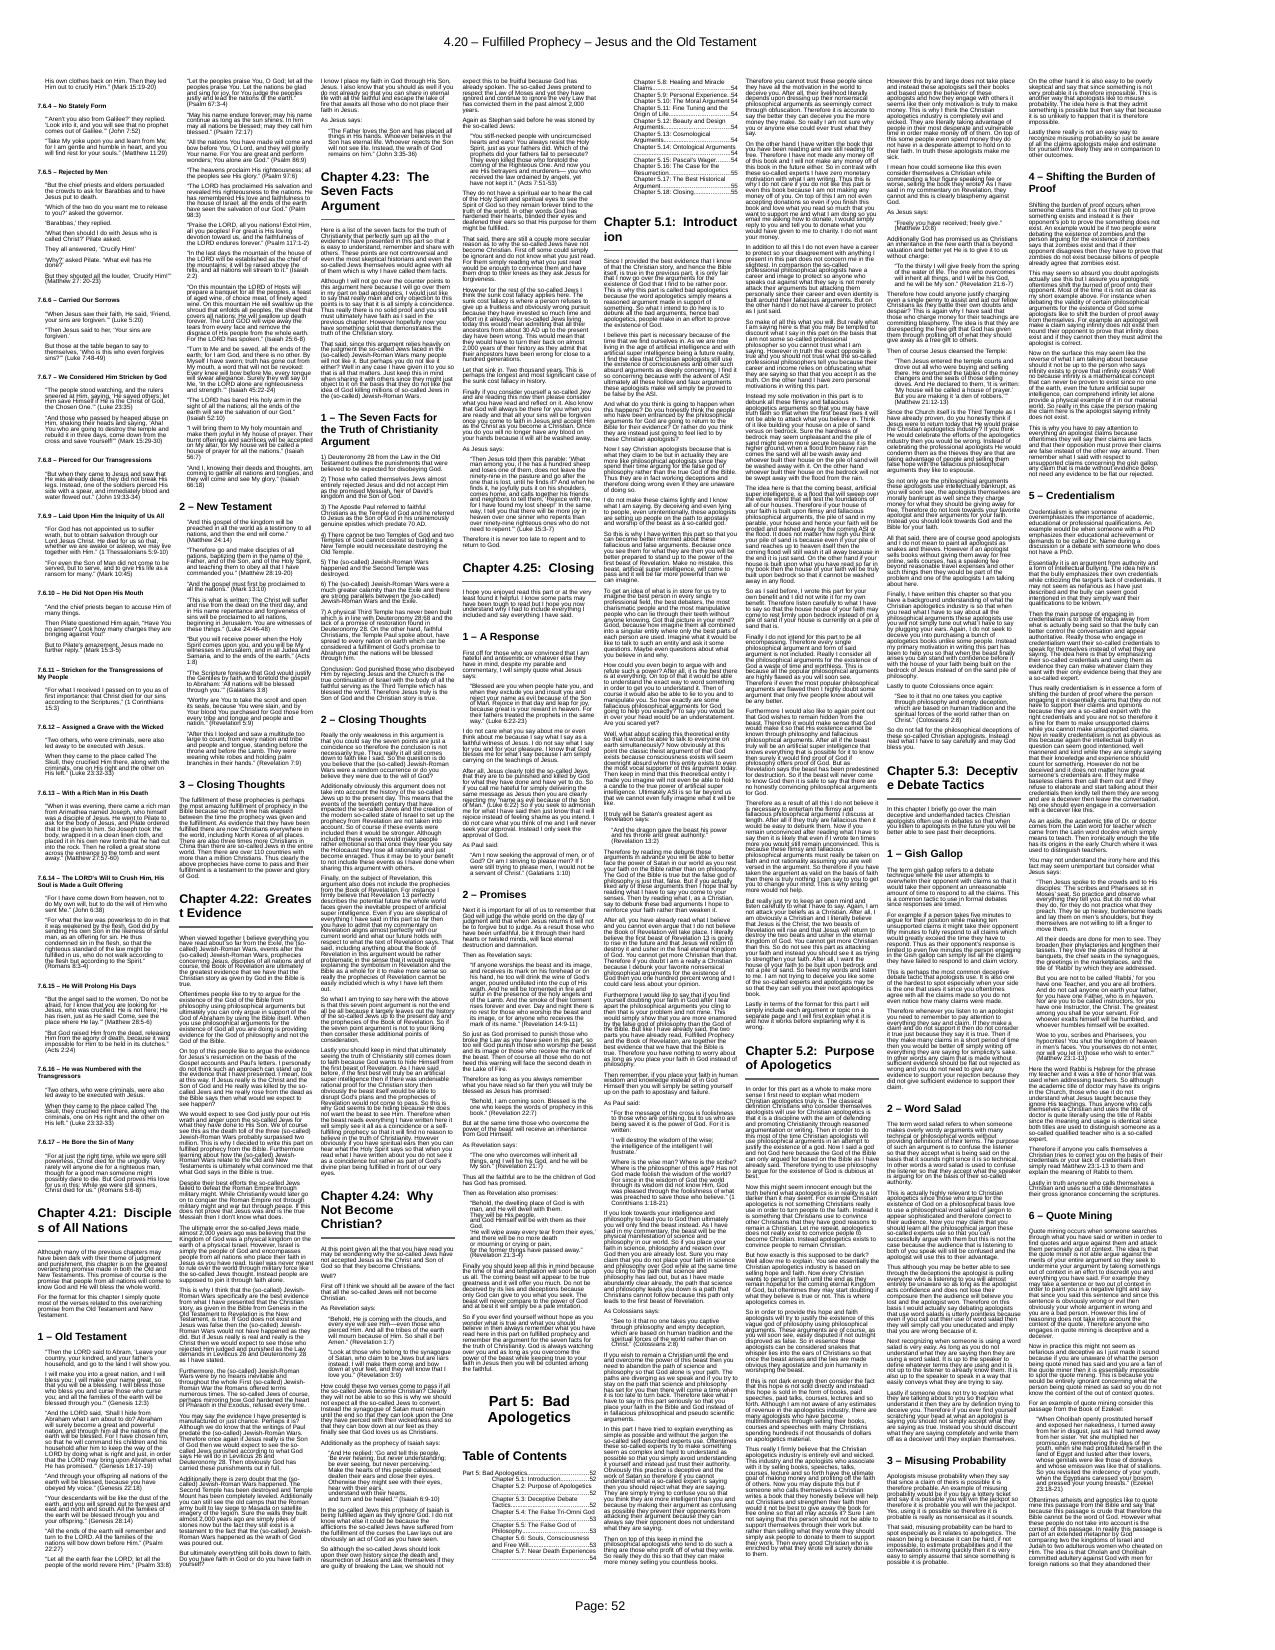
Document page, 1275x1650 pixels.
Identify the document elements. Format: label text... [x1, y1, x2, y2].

text As Paul said: [462, 843, 596, 849]
subtitle Carried Our Sorrows [37, 297, 172, 304]
text 5) The (so-called) Jewish-Roman Wars happened and the Second Temple was destroyed. [321, 560, 455, 578]
text Chapter 5.11: Fine Tuning and the Origin of Life 54 [633, 105, 738, 118]
subtitle A Response [462, 631, 596, 643]
text “The LORD has bared His holy arm in the sight of all the nations; all the ends of the earth will see the salvation of our God.” (Isaiah 52:10) [187, 398, 313, 422]
text “But God raised Him from the dead, releasing Him from the agony of death, because it was impossible for Him to be held in its clutches.” (Acts 2:24) [45, 1030, 172, 1054]
text 'I will destroy the wisdom of the wise; the intelligence of the intelligent I will frustrate.’ [611, 1138, 738, 1156]
subtitle Bad Apologetics [462, 1392, 596, 1426]
subtitle Deceptive Debate Tactics [887, 763, 1021, 798]
subtitle He was Numbered with the Transgressors [37, 1066, 172, 1080]
text Chapter 5.12: Beauty and Design Arguments 54 [633, 118, 738, 131]
text Chapter 5.13: Cosmological Arguments 54 [633, 131, 738, 144]
subtitle The Seven Facts Argument [321, 169, 455, 219]
text Therefore it is never too late to repent and to return to God. [462, 537, 596, 548]
subtitle Stricken for the Transgressions of My People [37, 666, 172, 681]
subtitle Closing Thoughts [321, 713, 455, 726]
text But they shouted all the louder, ‘Crucify Him!’” (Matthew 27: 20-23) [45, 273, 172, 285]
text Again as Stephan said before he was stoned by the so-called Jews: [462, 118, 596, 130]
text As Jesus says: [887, 210, 1021, 216]
subtitle He Will Prolong His Days [37, 982, 172, 989]
text As Colossians says: [604, 1309, 738, 1315]
text “Then Jesus said to her, ‘Your sins are forgiven.’ [45, 328, 172, 339]
subtitle Misusing Probability [887, 1455, 1021, 1467]
text As Revelation says: [462, 1143, 596, 1148]
text Chapter 5.7: Near Death Experiences 54 [492, 1548, 596, 1561]
subtitle Introduction [604, 215, 738, 250]
subtitle Closing Thoughts [179, 778, 313, 790]
text “And this gospel of the kingdom will be preached in all the world as a testimony to all nations, and then the end will come.” (Matthew 24:14) [187, 520, 313, 543]
text Chapter 5.17: The Best Historical Argument 55 [633, 176, 738, 189]
subtitle Promises [462, 888, 596, 900]
text “Freely you have received; freely give.” (Matthew 10:8) [894, 220, 1021, 232]
text So do not fall for the philosophical deceptions of these so-called Christian apologists. Instead read what I have to say carefully and may God bless you. [887, 728, 1021, 751]
text They all answered, ‘Crucify Him!’ [45, 247, 172, 253]
text Then as Revelation says: [462, 953, 596, 959]
text ‘Why?’ asked Pilate. ‘What evil has He done?’ [45, 257, 172, 269]
text Chapter 5.15: Pascal’s Wager 54 [633, 157, 738, 163]
text Chapter 5.18: Closing 55 [633, 189, 738, 196]
subtitle Credentialism [1028, 490, 1162, 502]
text ‘What then should I do with Jesus who is called Christ?’ Pilate asked. [45, 231, 172, 243]
text As Jesus says: [462, 446, 596, 452]
text As Revelation says: [321, 1306, 455, 1312]
text “Behold, the dwelling place of God is with man, and He will dwell with them. They will be His people, and God Himself will be with them as their God. ‘He will wipe away every tear from their eyes,’ and there will be no more death or mourning or crying or pain, for the former things have passed away.” (Revelation 21:3-4) [470, 1201, 596, 1259]
subtitle Quote Mining [1028, 1210, 1162, 1222]
text Then as Revelation also promises: [462, 1191, 596, 1196]
subtitle With a Rich Man in His Death [37, 789, 172, 796]
text But ultimately everything still boils down to faith. Do you have faith in God or do you have faith in yourself? [179, 1551, 313, 1568]
subtitle He Did Not Open His Mouth [37, 590, 172, 597]
subtitle Word Salad [887, 1102, 1021, 1114]
subtitle Why Not Become Christian? [321, 1188, 455, 1237]
text Part 5: Bad Apologetics 52 [462, 1470, 596, 1477]
text “For the message of the cross is foolishness to those who are perishing, but to us who are being saved it is the power of God. For it is written: [611, 1111, 738, 1134]
text “But you will receive power when the Holy Spirit comes upon you, and you will be My witnesses in Jerusalem, and in all Judea and Samaria, and to the ends of the earth.” (Acts 1:8) [187, 637, 313, 666]
subtitle Rejected by Men [37, 168, 172, 176]
subtitle New Testament [179, 501, 313, 513]
text Additionally God has promised us as Christians an inheritance in the new earth that is beyond valuation and better yet He is to give it to us without charge: [887, 236, 1021, 260]
text But those at the table began to say to themselves, ‘Who is this who even forgives sins?’” (Luke 7:48-49) [45, 344, 172, 361]
subtitle Table of Contents [462, 1448, 596, 1463]
text Chapter 5.14: Ontological Arguments 54 [633, 144, 738, 157]
text I mean how could someone like this even consider themselves a Christian while commanding a four figure speaking fee or worse, selling the book they wrote? As I have said in my commentary on Revelation, they cannot and this is clearly blasphemy against God. [887, 165, 1021, 206]
subtitle The LORD’s Will to Crush Him, His Soul is Made a Guilt Offering [37, 874, 172, 888]
text Lastly to quote Colossians once again: [887, 684, 1021, 690]
text As Paul said: [604, 1100, 738, 1106]
text It truly will be Satan's greatest agent as Revelation says: [604, 812, 738, 823]
text Chapter 5.5: The False God of Philosophy 53 [492, 1522, 596, 1535]
text “And I, knowing their deeds and thoughts, am coming to gather all nations and tongues, and they will come and see My glory.” (Isaiah 66:18) [187, 465, 313, 489]
text “All the ends of the earth will remember and turn to the LORD. All the families of the nations will bow down before Him.” (Psalm 22:27) [45, 1529, 172, 1552]
subtitle We Considered Him Stricken by God [37, 373, 172, 380]
text “And the dragon gave the beast his power and his throne and great authority.” (Revelation 13:2) [611, 828, 738, 845]
text For an example of quote mining consider this passage from the Book of Ezekiel: [1028, 1401, 1162, 1413]
text Chapter 5.4: The False Tri-Omni God 53 [492, 1509, 596, 1522]
subtitle Gish Gallop [887, 848, 1021, 860]
text ‘Barabbas,’ they replied. [45, 221, 172, 227]
text Chapter 5.1: Introduction 52 [492, 1477, 596, 1483]
subtitle Closing [462, 560, 596, 581]
text Chapter 5.10: The Moral Argument 54 [633, 98, 738, 105]
subtitle He Bore the Sin of Many [37, 1139, 172, 1146]
text Chapter 5.3: Deceptive Debate Tactics 52 [492, 1496, 596, 1509]
text Well? [321, 1274, 455, 1280]
text Thus all the faithful are to be the children of God has God has promised. [462, 1175, 596, 1186]
text ‘Which of the two do you want me to release to you?’ asked the governor. [45, 205, 172, 217]
subtitle Pierced for Our Transgressions [37, 457, 172, 464]
text As Jesus says: [321, 118, 455, 124]
subtitle Assigned a Grave with the Wicked [37, 723, 172, 730]
text But at the same time those who overcome the power of the beast will receive an inheritance from God Himself. [462, 1121, 596, 1138]
text “And the gospel must first be proclaimed to all the nations.” (Mark 13:10) [187, 581, 313, 593]
subtitle Old Testament [37, 1330, 172, 1342]
text Chapter 5.16: The Case for the Resurrection 55 [633, 163, 738, 176]
text For the format for this chapter I simply quote most of the verses related to this overarching promise from the Old Testament and New Testament. [37, 1295, 172, 1318]
text You may not understand the irony here and this fact may seem unimportant but consider what Jesus says: [1028, 858, 1162, 875]
text First off for those who are convinced that I am hateful and antisemitic or whatever else they have in mind, despite my parable and commentary, I will simply quote what Jesus says: [462, 650, 596, 679]
subtitle Disciples of All Nations [37, 1206, 172, 1242]
text “And the chief priests began to accuse Him of many things. [45, 605, 172, 616]
subtitle Purpose of Apologetics [745, 1043, 879, 1078]
text Chapter 5.2: Purpose of Apologetics 52 [492, 1483, 596, 1496]
subtitle Shifting the Burden of Proof [1028, 171, 1162, 195]
text “For what I received I passed on to you as of first importance: that Christ died for our sins according to the Scriptures,” (1 Corinthians 15:3) [45, 688, 172, 711]
text Chapter 5.8: Healing and Miracle Claims 54 [633, 79, 738, 92]
subtitle Laid Upon Him the Iniquity of Us All [37, 512, 172, 519]
text Chapter 5.6: Souls, Consciousness and Free Will 53 [492, 1535, 596, 1548]
subtitle The Seven Facts for the Truth of Christianity Argument [321, 412, 455, 448]
text Credentialism is when someone overemphasizes the importance of academic, educational or professional qualifications. An example would be when someone with a PhD emphasizes their educational achievement or demands to be called Dr. Name during a discussion or a debate with someone who does not have a PhD. [1028, 509, 1162, 556]
subtitle Greatest Evidence [179, 891, 313, 926]
text First off I think we should all be aware of the fact that all the so-called Jews will not become Christian. [321, 1284, 455, 1302]
text 4) There cannot be two Temples of God and two Temples of God cannot coexist so building a New Temple would necessitate destroying the Old Temple. [321, 532, 455, 556]
subtitle No Stately Form [37, 102, 172, 110]
text “But the chief priests and elders persuaded the crowds to ask for Barabbas and to have Jesus put to death. [45, 183, 172, 201]
